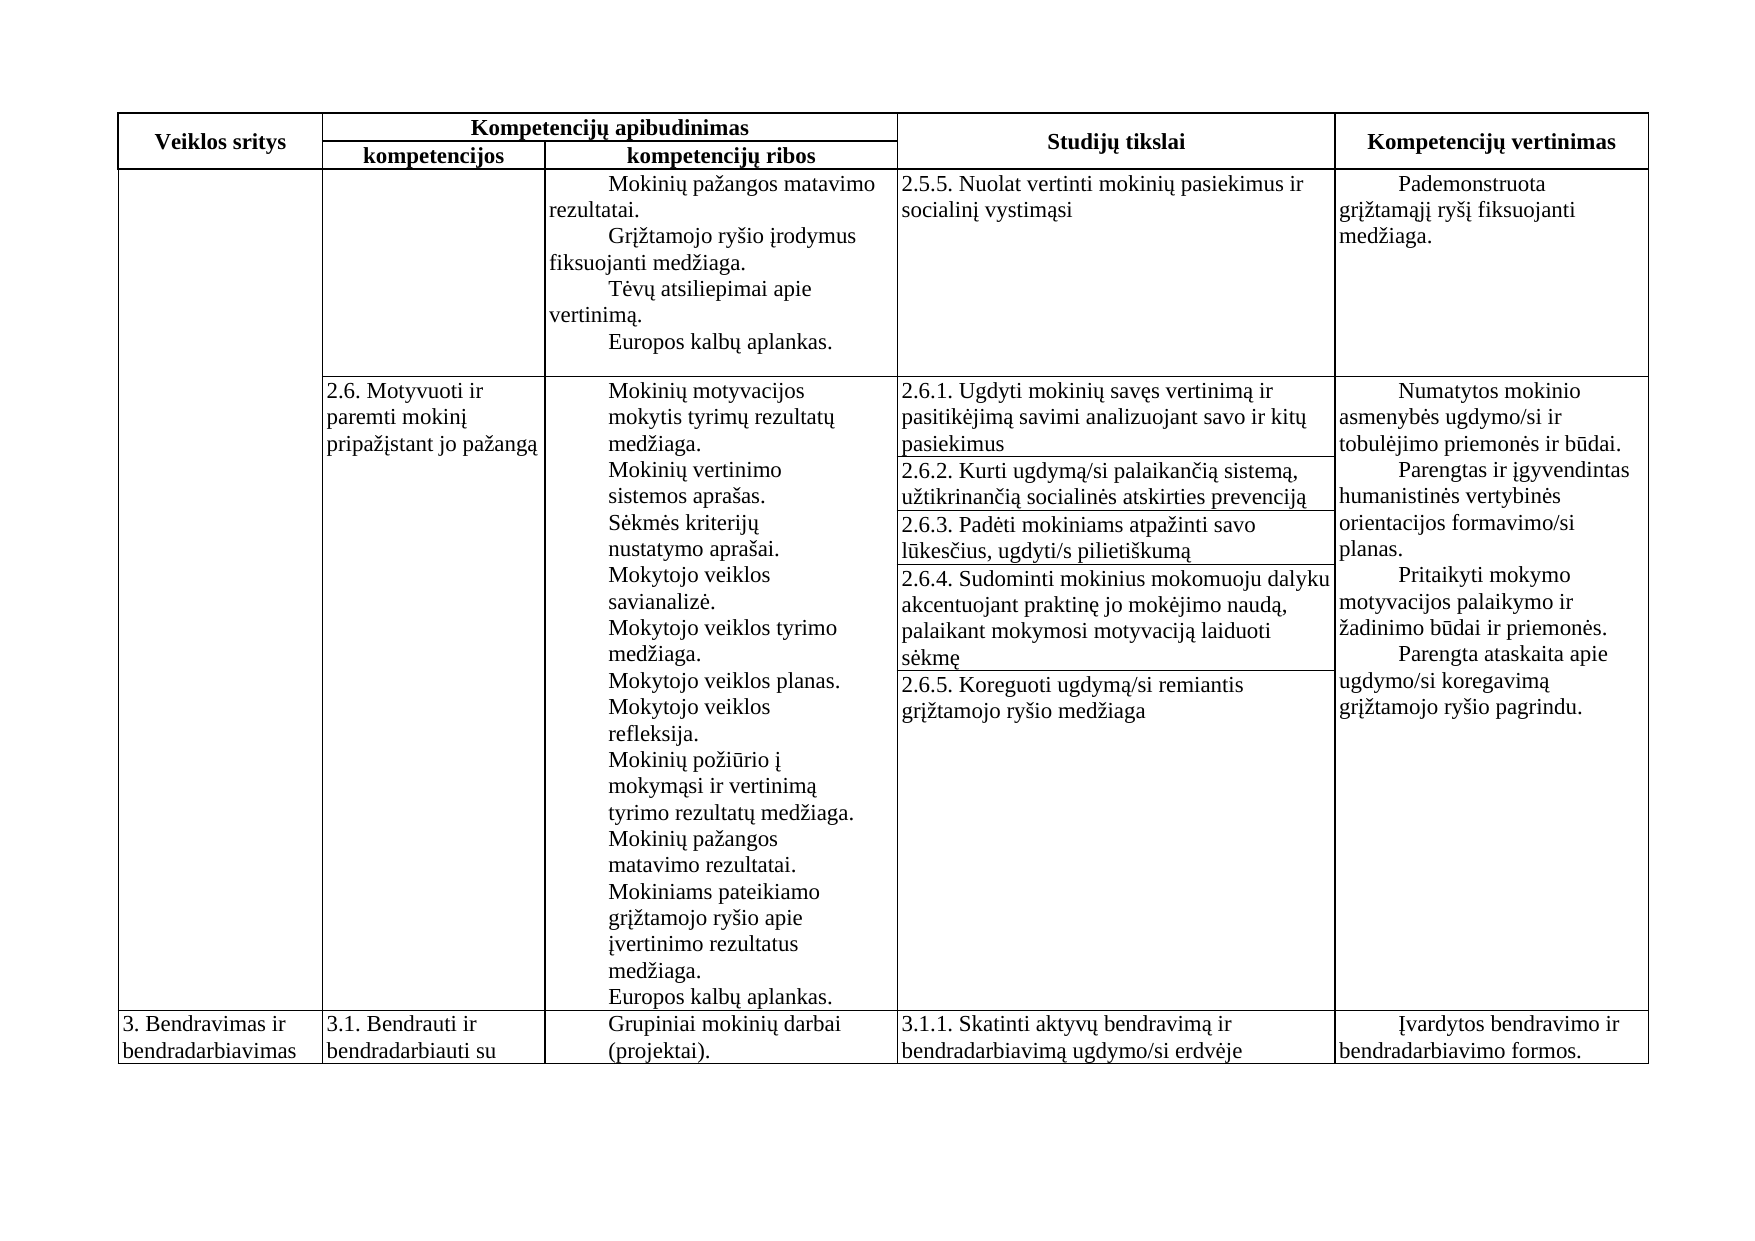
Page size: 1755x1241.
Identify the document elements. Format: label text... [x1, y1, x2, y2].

table_cell 2.6. Motyvuoti ir paremti mokinį pripažįstant jo pažangą [323, 377, 544, 1009]
table_cell Grupiniai mokinių darbai (projektai). [546, 1011, 897, 1063]
table_cell 2.5.5. Nuolat vertinti mokinių pasiekimus ir socialinį vystimąsi [898, 170, 1334, 376]
table_cell Įvardytos bendravimo ir bendradarbiavimo formos. [1336, 1011, 1648, 1063]
table_cell 3.1. Bendrauti ir bendradarbiauti su [323, 1011, 544, 1063]
table_cell Numatytos mokinio asmenybės ugdymo/si ir tobulėjimo priemonės ir būdai. Parengtas ir įgyvendintas humanistinės vertybinės orientacijos formavimo/si planas. Pritaikyti mokymo motyvacijos palaikymo ir žadinimo būdai ir priemonės. Parengta ataskaita apie ugdymo/si koregavimą grįžtamojo ryšio pagrindu. [1336, 377, 1648, 1009]
table_cell kompetencijų ribos [546, 142, 897, 168]
table_cell kompetencijos [323, 142, 544, 168]
table_cell 3.1.1. Skatinti aktyvų bendravimą ir bendradarbiavimą ugdymo/si erdvėje [898, 1011, 1334, 1063]
table_header Veiklos sritys [119, 114, 322, 168]
table_header Kompetencijų vertinimas [1336, 114, 1648, 168]
table_cell [323, 170, 544, 376]
table_cell Mokinių motyvacijos mokytis tyrimų rezultatų medžiaga. Mokinių vertinimo sistemos aprašas. Sėkmės kriterijų nustatymo aprašai. Mokytojo veiklos savianalizė. Mokytojo veiklos tyrimo medžiaga. Mokytojo veiklos planas. Mokytojo veiklos refleksija. Mokinių požiūrio į mokymąsi ir vertinimą tyrimo rezultatų medžiaga. Mokinių pažangos matavimo rezultatai. Mokiniams pateikiamo grįžtamojo ryšio apie įvertinimo rezultatus medžiaga. Europos kalbų aplankas. [546, 377, 897, 1009]
table_header Studijų tikslai [898, 114, 1334, 168]
table_cell 2.6.2. Kurti ugdymą/si palaikančią sistemą, užtikrinančią socialinės atskirties prevenciją [898, 457, 1334, 510]
table_cell 2.6.3. Padėti mokiniams atpažinti savo lūkesčius, ugdyti/s pilietiškumą [898, 511, 1334, 563]
table_cell Mokinių pažangos matavimo rezultatai. Grįžtamojo ryšio įrodymus fiksuojanti medžiaga. Tėvų atsiliepimai apie vertinimą. Europos kalbų aplankas. [546, 170, 897, 376]
table_header Kompetencijų apibudinimas [323, 114, 897, 140]
table_cell Pademonstruota grįžtamąjį ryšį fiksuojanti medžiaga. [1336, 170, 1648, 376]
table_cell [119, 170, 322, 1009]
table_cell 2.6.4. Sudominti mokinius mokomuoju dalyku akcentuojant praktinę jo mokėjimo naudą, palaikant mokymosi motyvaciją laiduoti sėkmę [898, 565, 1334, 670]
table_cell 2.6.5. Koreguoti ugdymą/si remiantis grįžtamojo ryšio medžiaga [898, 671, 1334, 1009]
table_cell 2.6.1. Ugdyti mokinių savęs vertinimą ir pasitikėjimą savimi analizuojant savo ir kitų pasiekimus [898, 377, 1334, 456]
table_cell 3. Bendravimas ir bendradarbiavimas [119, 1011, 322, 1063]
